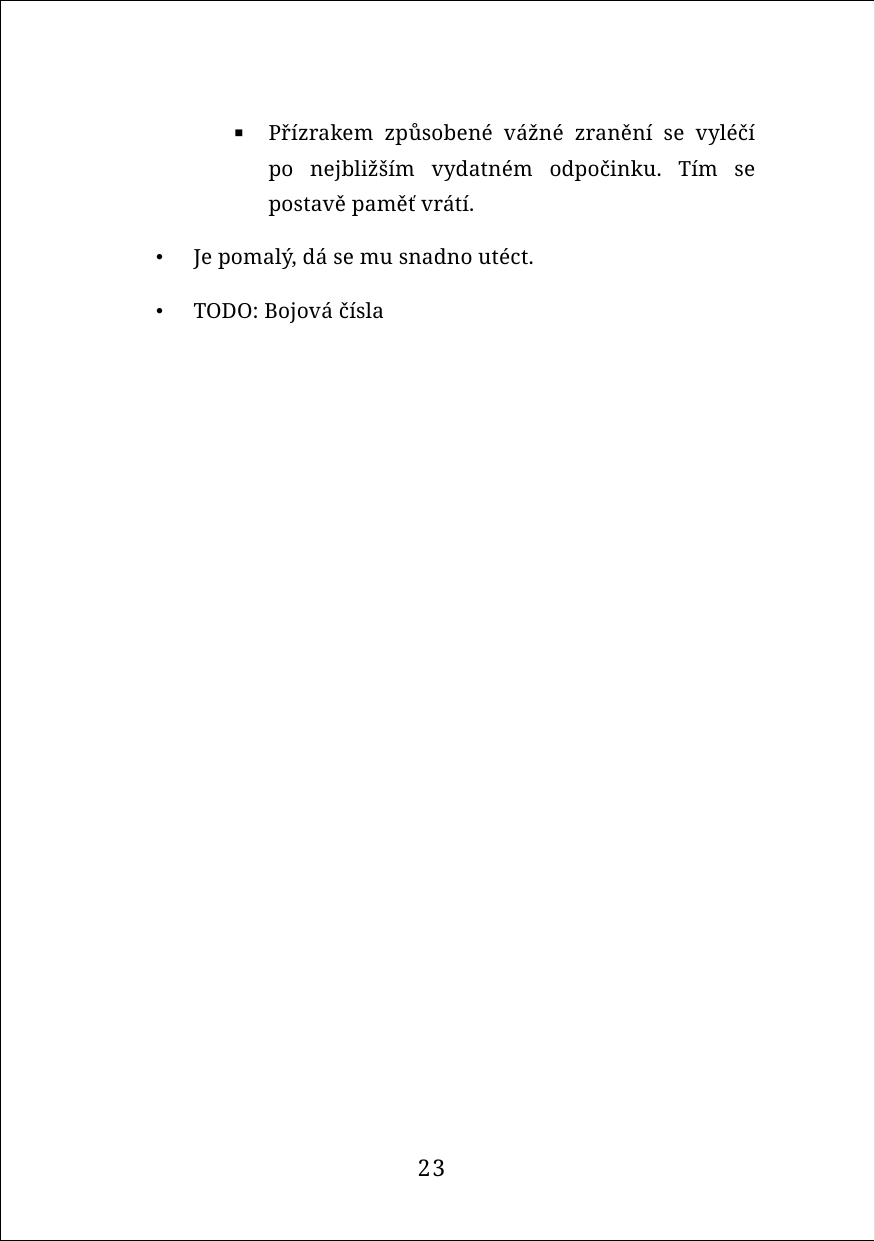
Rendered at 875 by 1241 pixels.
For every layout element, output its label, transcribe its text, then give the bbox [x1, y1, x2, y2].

list Přízrakem způsobené vážné zranění se vyléčí po nejbližším vydatném odpočinku. Tím se postavě paměť vrátí. [231, 118, 756, 218]
list Je pomalý, dá se mu snadno utéct. [156, 242, 756, 271]
list TODO: Bojová čísla [156, 296, 756, 324]
